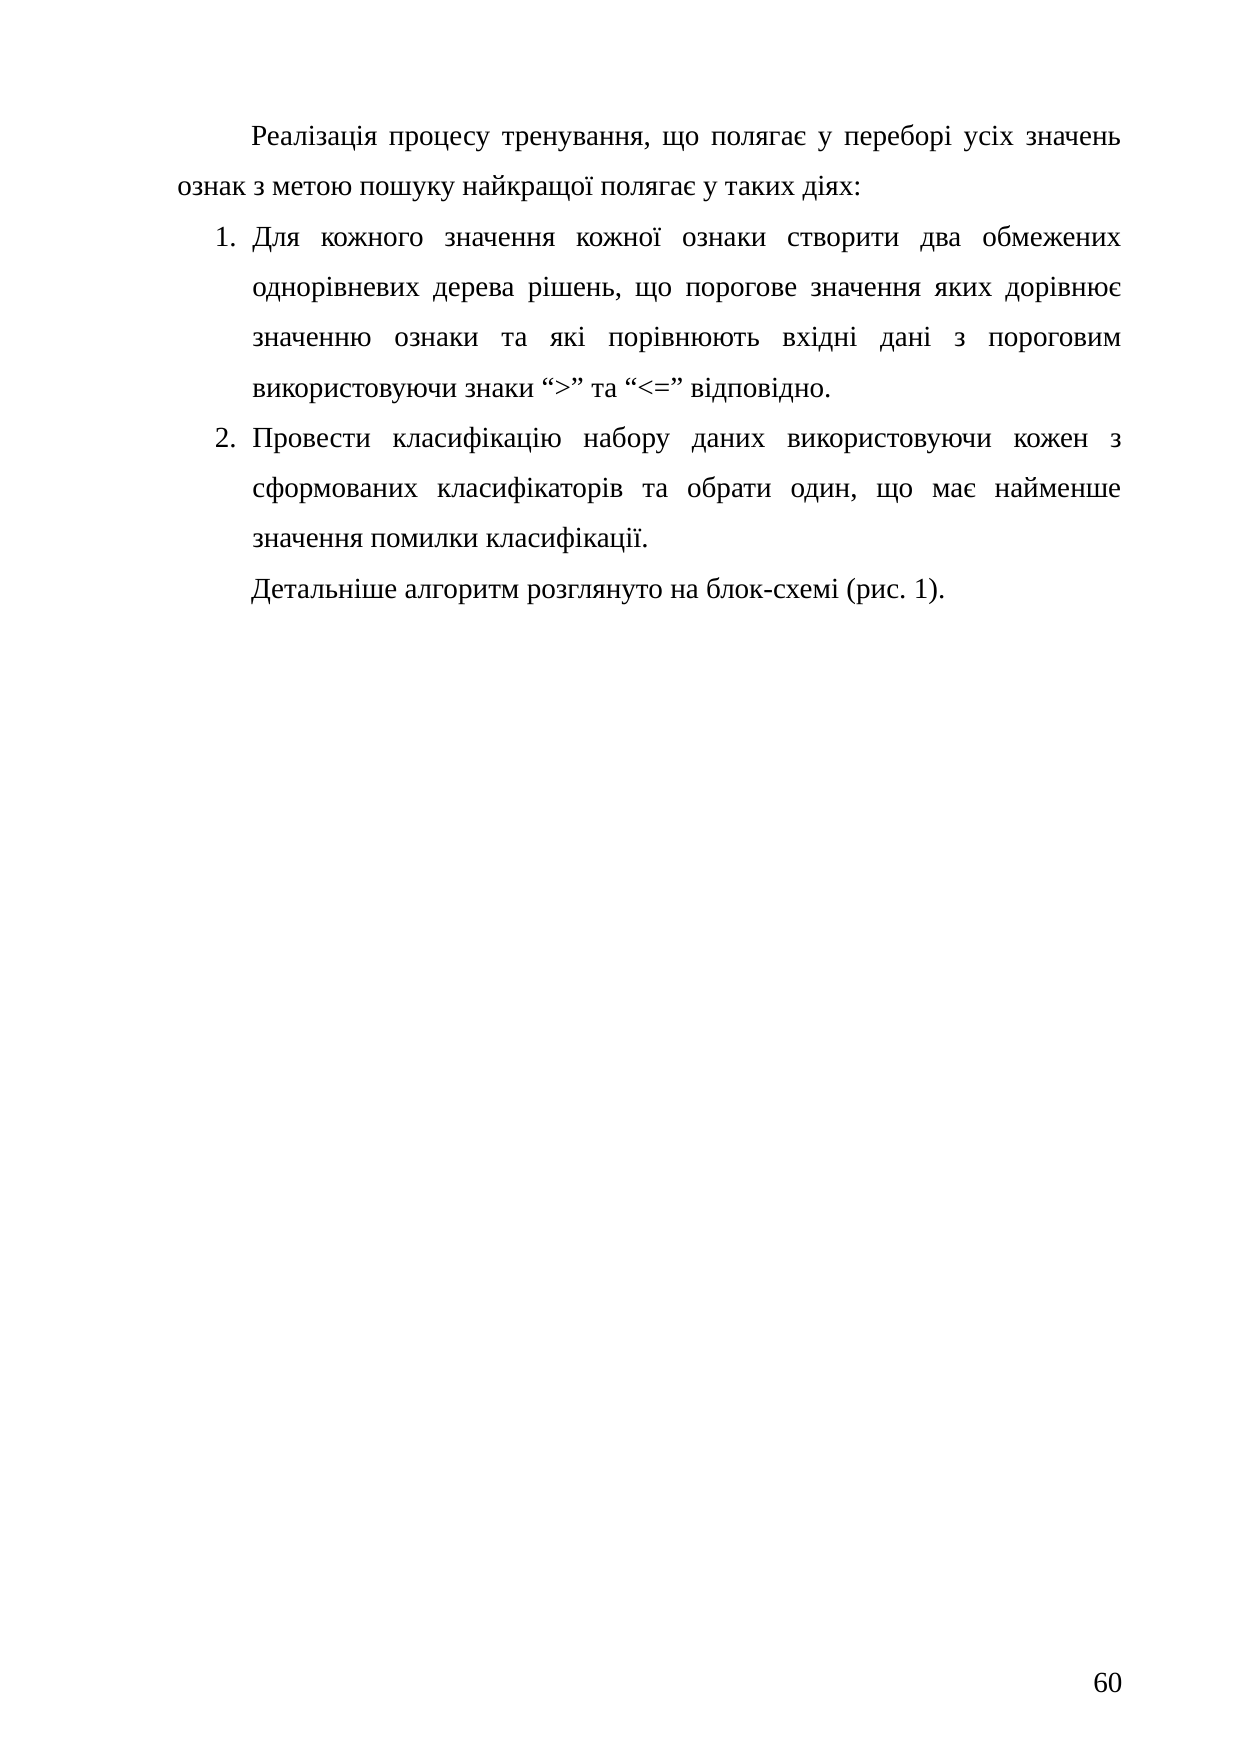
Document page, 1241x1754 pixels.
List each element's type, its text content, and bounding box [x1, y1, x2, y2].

text Детальніше алгоритм розглянуто на блок-схемі (рис. 1). [177, 571, 1122, 604]
list Провести класифікацію набору даних використовуючи кожен з сформованих класифікаторів та обрати один, що має найменше значення помилки класифікації. [214, 420, 1122, 554]
text Реалізація процесу тренування, що полягає у переборі усіх значень ознак з метою пошуку найкращої полягає у таких діях: [177, 118, 1122, 202]
list Для кожного значення кожної ознаки створити два обмежених однорівневих дерева рішень, що порогове значення яких дорівнює значенню ознаки та які порівнюють вхідні дані з пороговим використовуючи знаки “>” та “<=” відповідно. [214, 219, 1122, 403]
